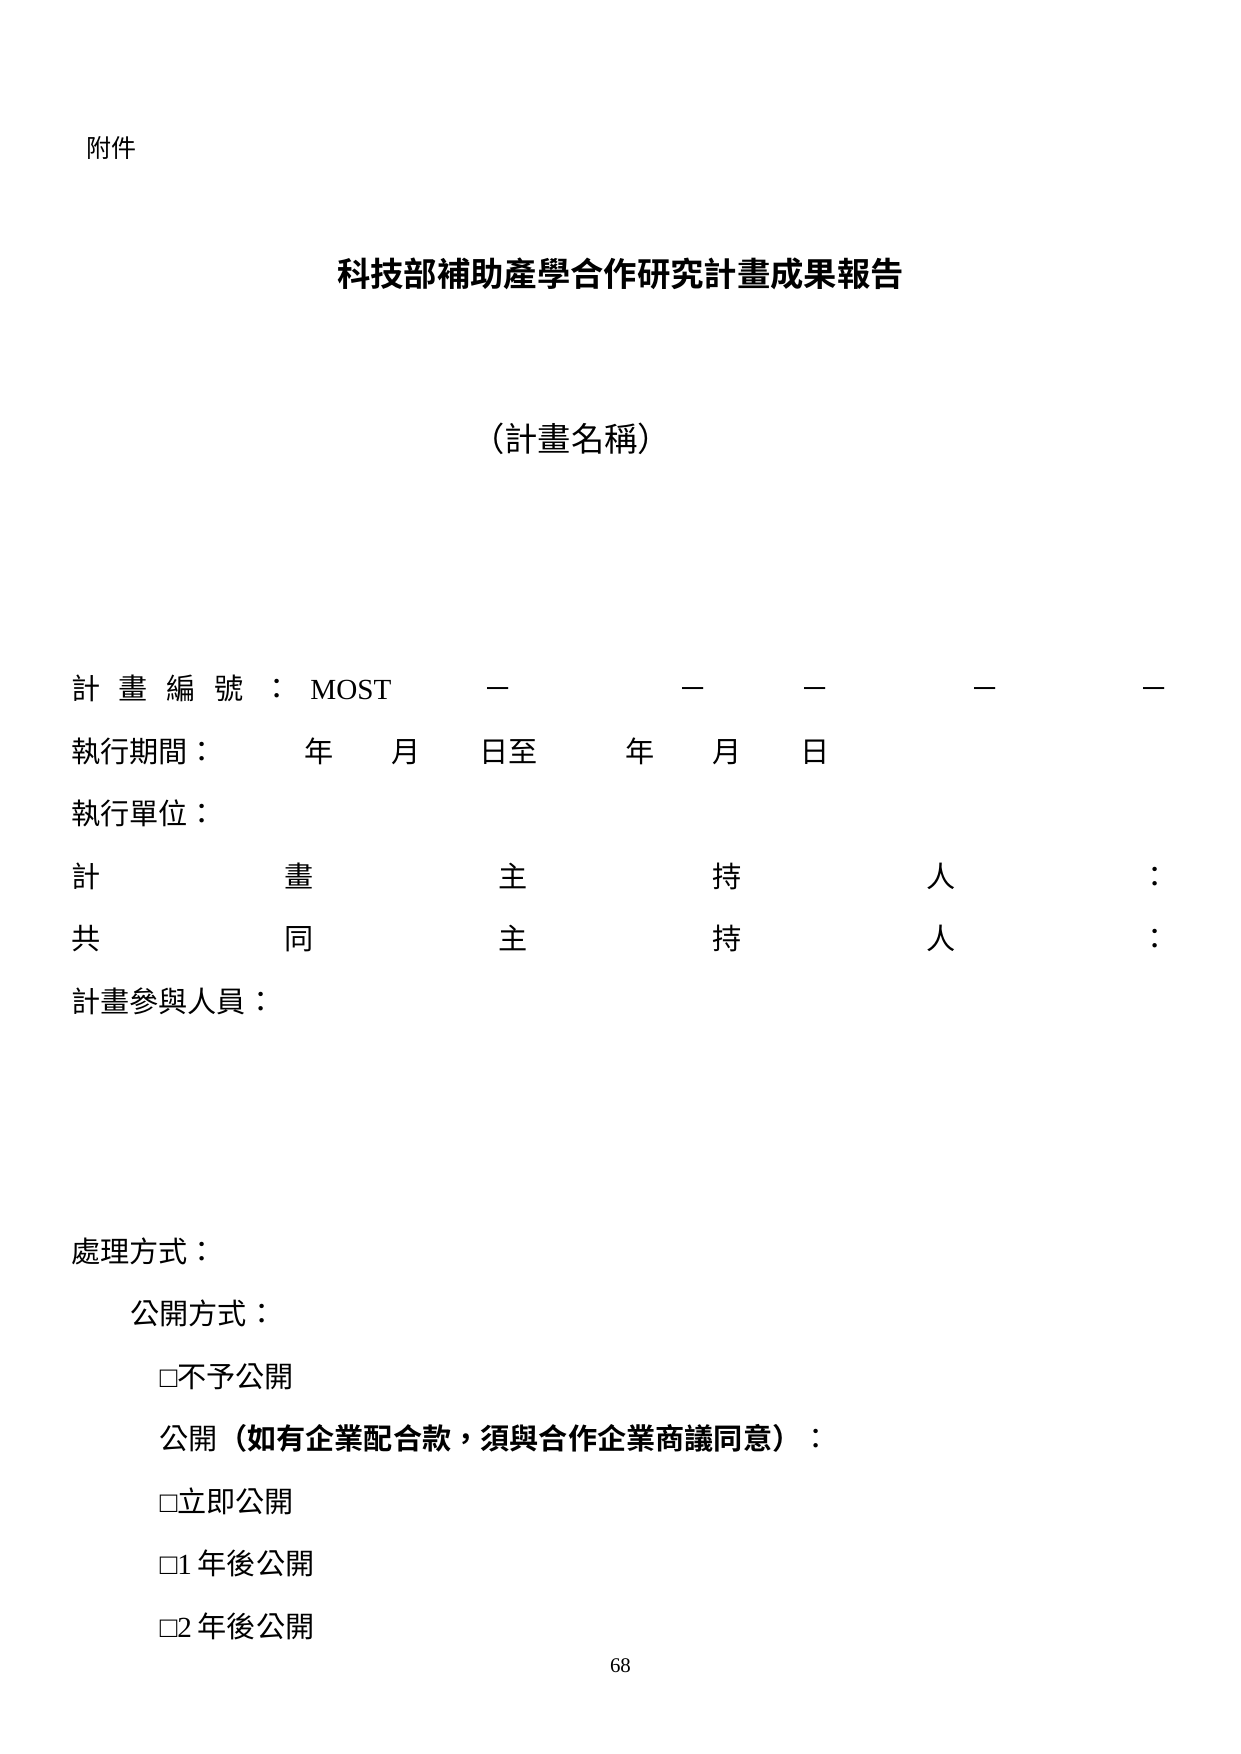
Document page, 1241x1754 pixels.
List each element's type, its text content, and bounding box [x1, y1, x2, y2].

text 處理方式： [71, 1208, 1169, 1270]
text 科技部補助產學合作研究計畫成果報告 [71, 208, 1169, 333]
text 計畫主持人： 共同主持人： 計畫參與人員： [71, 833, 1169, 1020]
text 公開（如有企業配合款，須與合作企業商議同意）： [159, 1395, 1169, 1458]
text 公開方式： [130, 1270, 1169, 1333]
text □1年後公開 [159, 1520, 1169, 1583]
text （計畫名稱） [71, 395, 1169, 458]
text □不予公開 [159, 1333, 1169, 1395]
text 計畫編號：MOST － － － － － 執行期間： 年 月 日至 年 月 日 [71, 583, 1169, 770]
text □立即公開 [159, 1458, 1169, 1520]
text 執行單位： [71, 770, 1169, 833]
text □2年後公開 [159, 1583, 1169, 1645]
text 附件 [86, 128, 138, 164]
